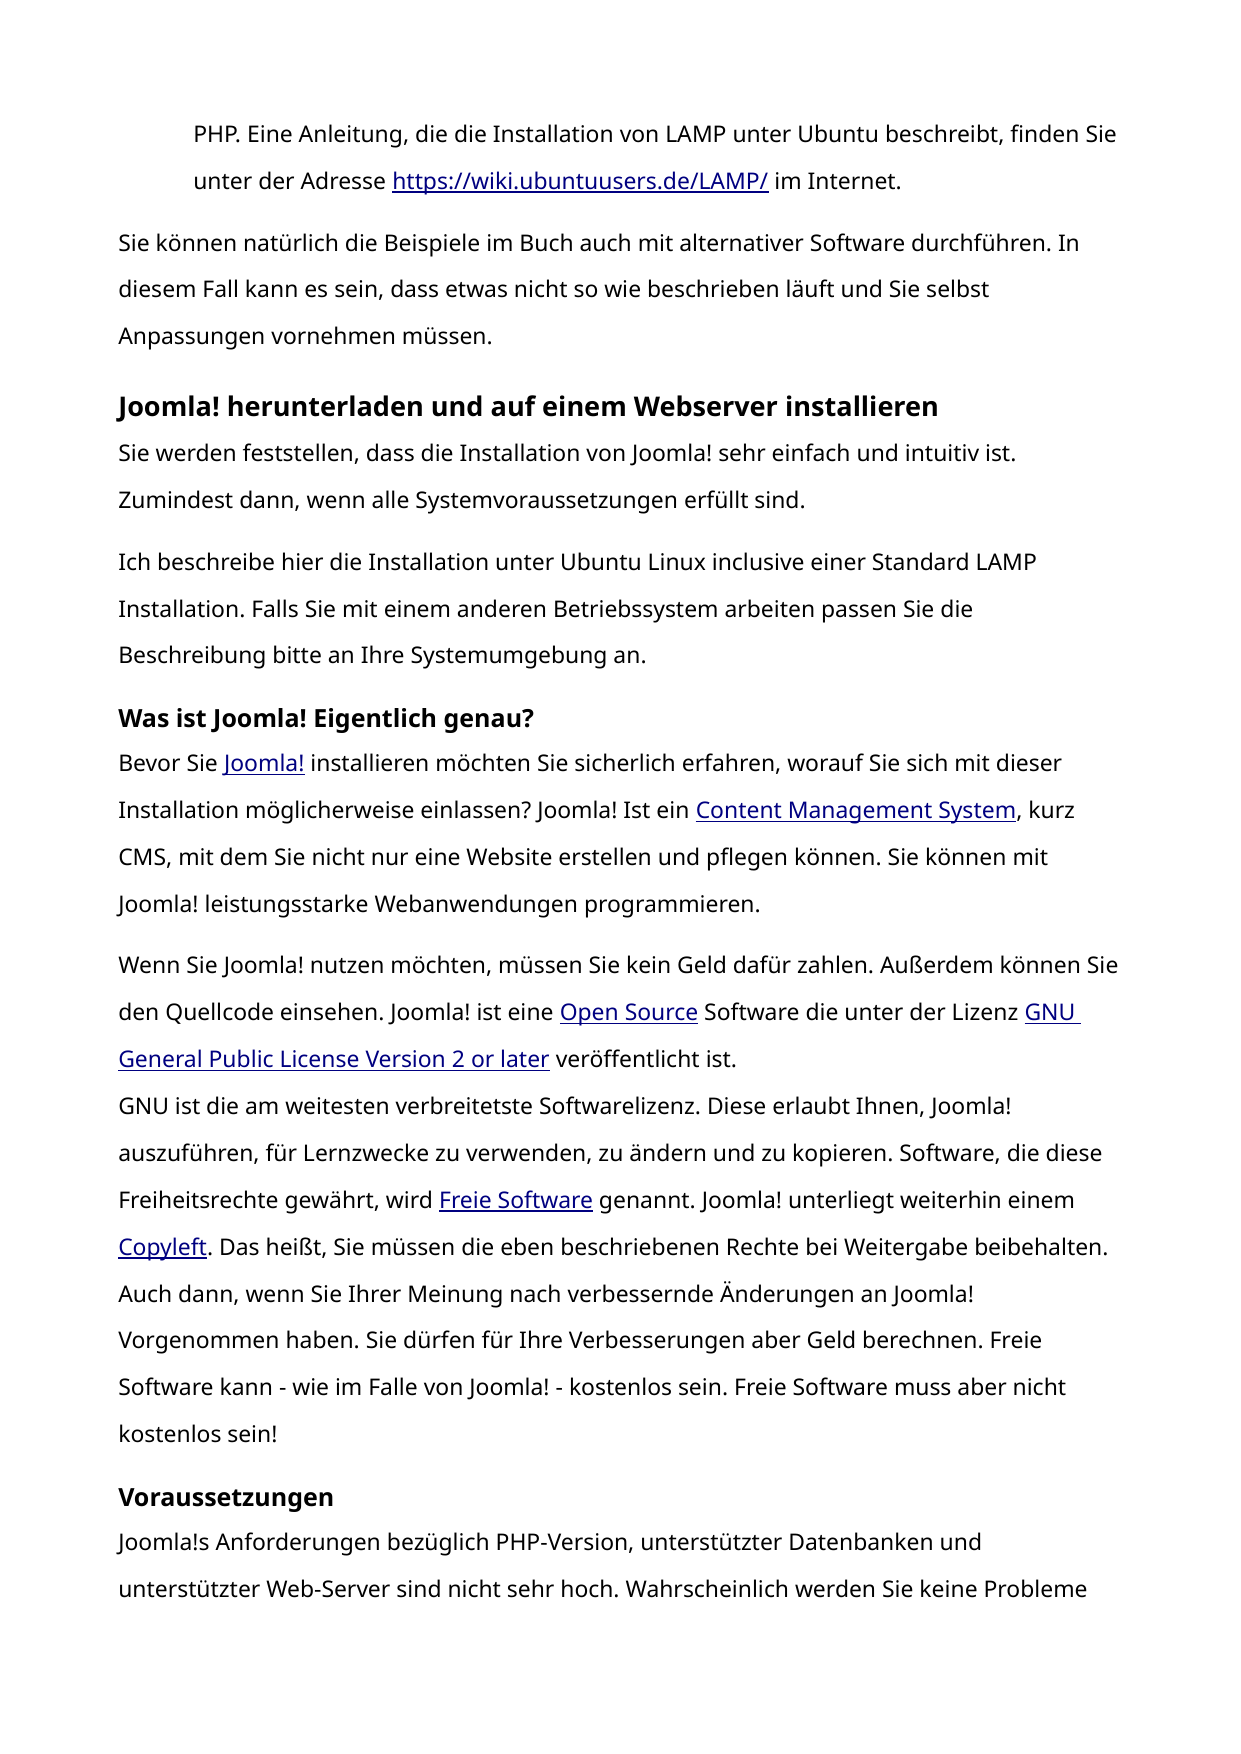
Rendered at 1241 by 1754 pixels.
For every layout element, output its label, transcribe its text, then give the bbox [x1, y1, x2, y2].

text Ich beschreibe hier die Installation unter Ubuntu Linux inclusive einer Standard LAMP Installation. Falls Sie mit einem anderen Betriebssystem arbeiten passen Sie die Beschreibung bitte an Ihre Systemumgebung an. [118, 546, 1122, 671]
text Bevor Sie Joomla! installieren möchten Sie sicherlich erfahren, worauf Sie sich mit dieser Installation möglicherweise einlassen? Joomla! Ist ein Content Management System, kurz CMS, mit dem Sie nicht nur eine Website erstellen und pflegen können. Sie können mit Joomla! leistungsstarke Webanwendungen programmieren. [118, 747, 1122, 919]
text Wenn Sie Joomla! nutzen möchten, müssen Sie kein Geld dafür zahlen. Außerdem können Sie den Quellcode einsehen. Joomla! ist eine Open Source Software die unter der Lizenz GNU General Public License Version 2 or later veröffentlicht ist. GNU ist die am weitesten verbreitetste Softwarelizenz. Diese erlaubt Ihnen, Joomla! auszuführen, für Lernzwecke zu verwenden, zu ändern und zu kopieren. Software, die diese Freiheitsrechte gewährt, wird Freie Software genannt. Joomla! unterliegt weiterhin einem Copyleft. Das heißt, Sie müssen die eben beschriebenen Rechte bei Weitergabe beibehalten. Auch dann, wenn Sie Ihrer Meinung nach verbessernde Änderungen an Joomla! Vorgenommen haben. Sie dürfen für Ihre Verbesserungen aber Geld berechnen. Freie Software kann - wie im Falle von Joomla! - kostenlos sein. Freie Software muss aber nicht kostenlos sein! [118, 949, 1122, 1449]
list PHP. Eine Anleitung, die die Installation von LAMP unter Ubuntu beschreibt, finden Sie unter der Adresse https://wiki.ubuntuusers.de/LAMP/ im Internet. [156, 118, 1122, 196]
text Joomla!s Anforderungen bezüglich PHP-Version, unterstützter Datenbanken und unterstützter Web-Server sind nicht sehr hoch. Wahrscheinlich werden Sie keine Probleme [118, 1526, 1122, 1604]
subtitle Was ist Joomla! Eigentlich genau? [118, 701, 1122, 735]
text Sie werden feststellen, dass die Installation von Joomla! sehr einfach und intuitiv ist. Zumindest dann, wenn alle Systemvoraussetzungen erfüllt sind. [118, 437, 1122, 515]
subtitle Joomla! herunterladen und auf einem Webserver installieren [118, 388, 1122, 425]
subtitle Voraussetzungen [118, 1480, 1122, 1514]
text Sie können natürlich die Beispiele im Buch auch mit alternativer Software durchführen. In diesem Fall kann es sein, dass etwas nicht so wie beschrieben läuft und Sie selbst Anpassungen vornehmen müssen. [118, 226, 1122, 351]
